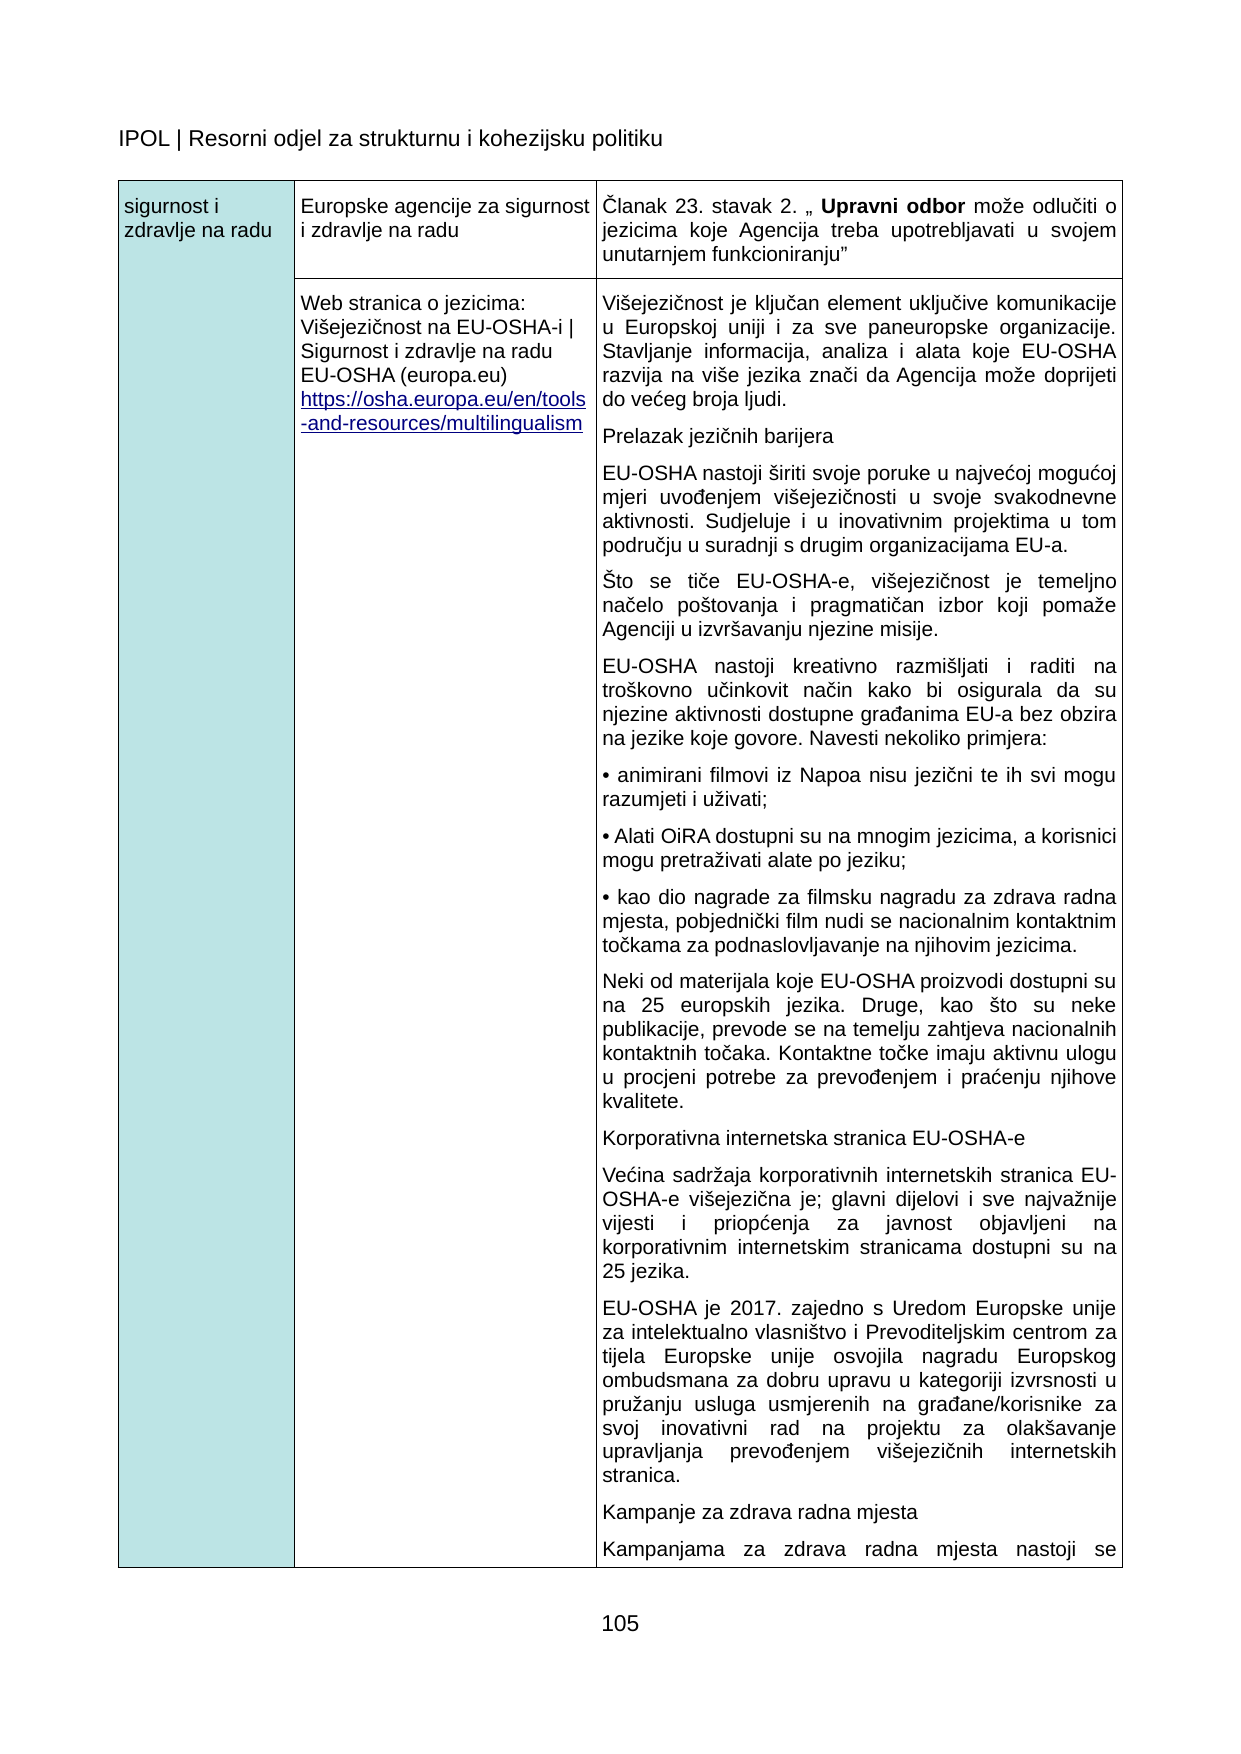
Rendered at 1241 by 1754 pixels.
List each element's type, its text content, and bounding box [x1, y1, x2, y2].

table_cell Web stranica o jezicima: Višejezičnost na EU-OSHA-i | Sigurnost i zdravlje na radu EU-OSHA (europa.eu) https://osha.europa.eu/en/tools-and-resources/multilingualism [295, 279, 596, 1567]
table_cell sigurnost i zdravlje na radu [119, 181, 294, 1567]
table_cell Višejezičnost je ključan element uključive komunikacije u Europskoj uniji i za sve paneuropske organizacije. Stavljanje informacija, analiza i alata koje EU-OSHA razvija na više jezika znači da Agencija može doprijeti do većeg broja ljudi. Prelazak jezičnih barijera EU-OSHA nastoji širiti svoje poruke u najvećoj mogućoj mjeri uvođenjem višejezičnosti u svoje svakodnevne aktivnosti. Sudjeluje i u inovativnim projektima u tom području u suradnji s drugim organizacijama EU-a. Što se tiče EU-OSHA-e, višejezičnost je temeljno načelo poštovanja i pragmatičan izbor koji pomaže Agenciji u izvršavanju njezine misije. EU-OSHA nastoji kreativno razmišljati i raditi na troškovno učinkovit način kako bi osigurala da su njezine aktivnosti dostupne građanima EU-a bez obzira na jezike koje govore. Navesti nekoliko primjera: • animirani filmovi iz Napoa nisu jezični te ih svi mogu razumjeti i uživati; • Alati OiRA dostupni su na mnogim jezicima, a korisnici mogu pretraživati alate po jeziku; • kao dio nagrade za filmsku nagradu za zdrava radna mjesta, pobjednički film nudi se nacionalnim kontaktnim točkama za podnaslovljavanje na njihovim jezicima. Neki od materijala koje EU-OSHA proizvodi dostupni su na 25 europskih jezika. Druge, kao što su neke publikacije, prevode se na temelju zahtjeva nacionalnih kontaktnih točaka. Kontaktne točke imaju aktivnu ulogu u procjeni potrebe za prevođenjem i praćenju njihove kvalitete. Korporativna internetska stranica EU-OSHA-e Većina sadržaja korporativnih internetskih stranica EU-OSHA-e višejezična je; glavni dijelovi i sve najvažnije vijesti i priopćenja za javnost objavljeni na korporativnim internetskim stranicama dostupni su na 25 jezika. EU-OSHA je 2017. zajedno s Uredom Europske unije za intelektualno vlasništvo i Prevoditeljskim centrom za tijela Europske unije osvojila nagradu Europskog ombudsmana za dobru upravu u kategoriji izvrsnosti u pružanju usluga usmjerenih na građane/korisnike za svoj inovativni rad na projektu za olakšavanje upravljanja prevođenjem višejezičnih internetskih stranica. Kampanje za zdrava radna mjesta Kampanjama za zdrava radna mjesta nastoji se [597, 279, 1122, 1567]
table_cell Europske agencije za sigurnost i zdravlje na radu [295, 181, 596, 278]
table_cell Članak 23. stavak 2. „ Upravni odbor može odlučiti o jezicima koje Agencija treba upotrebljavati u svojem unutarnjem funkcioniranju” [597, 181, 1122, 278]
